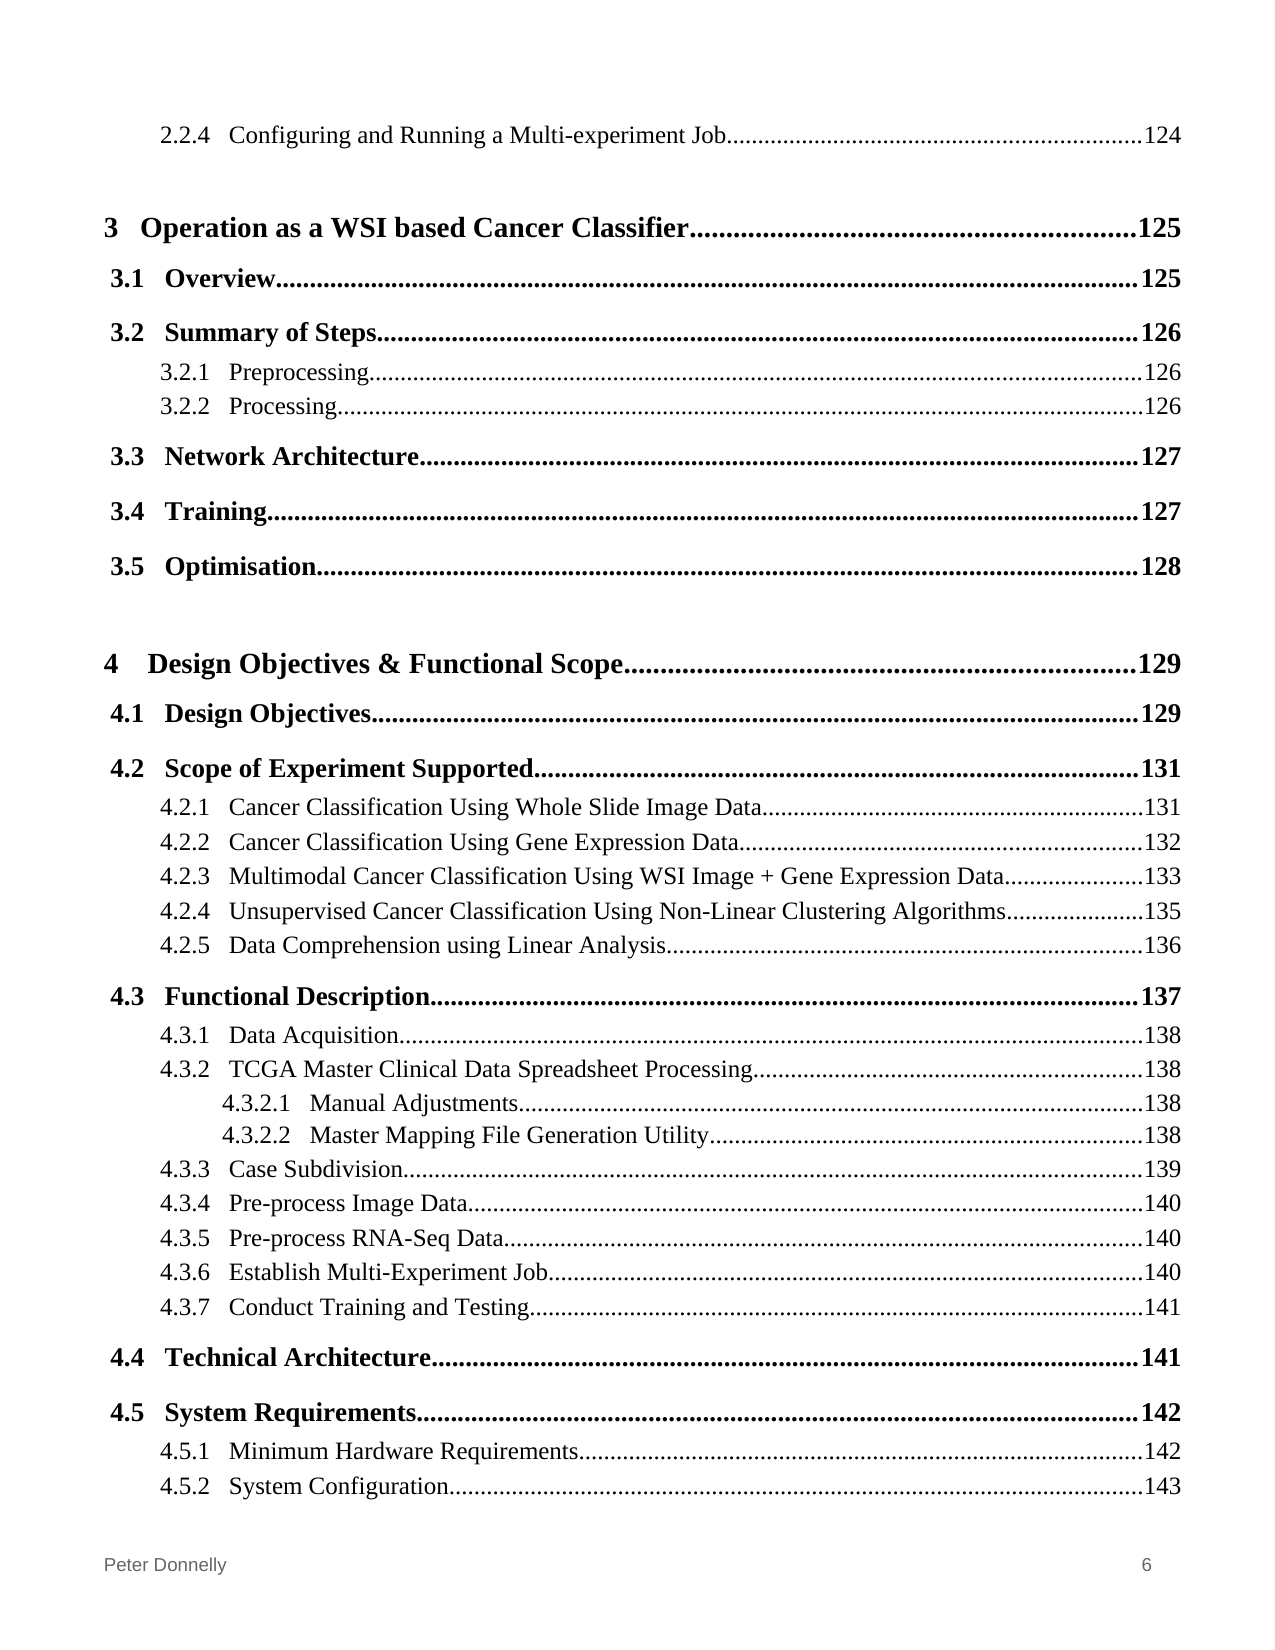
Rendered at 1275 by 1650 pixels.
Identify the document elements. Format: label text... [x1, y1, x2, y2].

text 4.5.1 Minimum Hardware Requirements 142 [154, 1436, 1181, 1465]
text 4.2.2 Cancer Classification Using Gene Expression Data 132 [154, 827, 1181, 856]
text 4.3.3 Case Subdivision 139 [154, 1154, 1181, 1182]
text 4.2.3 Multimodal Cancer Classification Using WSI Image + Gene Expression Data 133 [154, 861, 1181, 890]
text 3.2 Summary of Steps 126 [103, 317, 1181, 348]
text 4.3.5 Pre-process RNA-Seq Data 140 [154, 1223, 1181, 1252]
text 4.2.4 Unsupervised Cancer Classification Using Non-Linear Clustering Algorithms 135 [154, 896, 1181, 925]
text 3 Operation as a WSI based Cancer Classifier 125 [103, 211, 1181, 244]
text 4.3.7 Conduct Training and Testing 141 [154, 1292, 1181, 1321]
text 4.5 System Requirements 142 [103, 1396, 1181, 1427]
text 4.5.2 System Configuration 143 [154, 1471, 1181, 1499]
text 3.4 Training 127 [103, 495, 1181, 526]
text 3.2.2 Processing 126 [154, 391, 1181, 420]
text 4.3.1 Data Acquisition 138 [154, 1020, 1181, 1049]
text 4.3 Functional Description 137 [103, 980, 1181, 1011]
text 4 Design Objectives & Functional Scope 129 [103, 646, 1181, 680]
text 4.3.2 TCGA Master Clinical Data Spreadsheet Processing 138 [154, 1054, 1181, 1083]
text 4.3.2.1 Manual Adjustments 138 [216, 1088, 1181, 1117]
text 4.4 Technical Architecture 141 [103, 1341, 1181, 1373]
text 4.2 Scope of Experiment Supported 131 [103, 752, 1181, 783]
text 4.2.5 Data Comprehension using Linear Analysis 136 [154, 931, 1181, 959]
text 3.3 Network Architecture 127 [103, 441, 1181, 472]
text 2.2.4 Configuring and Running a Multi-experiment Job 124 [154, 120, 1181, 148]
text 4.2.1 Cancer Classification Using Whole Slide Image Data 131 [154, 792, 1181, 821]
text 3.5 Optimisation 128 [103, 550, 1181, 581]
text 3.2.1 Preprocessing 126 [154, 357, 1181, 385]
text 4.1 Design Objectives 129 [103, 697, 1181, 729]
text 4.3.6 Establish Multi-Experiment Job 140 [154, 1257, 1181, 1286]
text 4.3.4 Pre-process Image Data 140 [154, 1188, 1181, 1217]
text 4.3.2.2 Master Mapping File Generation Utility 138 [216, 1120, 1181, 1149]
text 3.1 Overview 125 [103, 262, 1181, 293]
